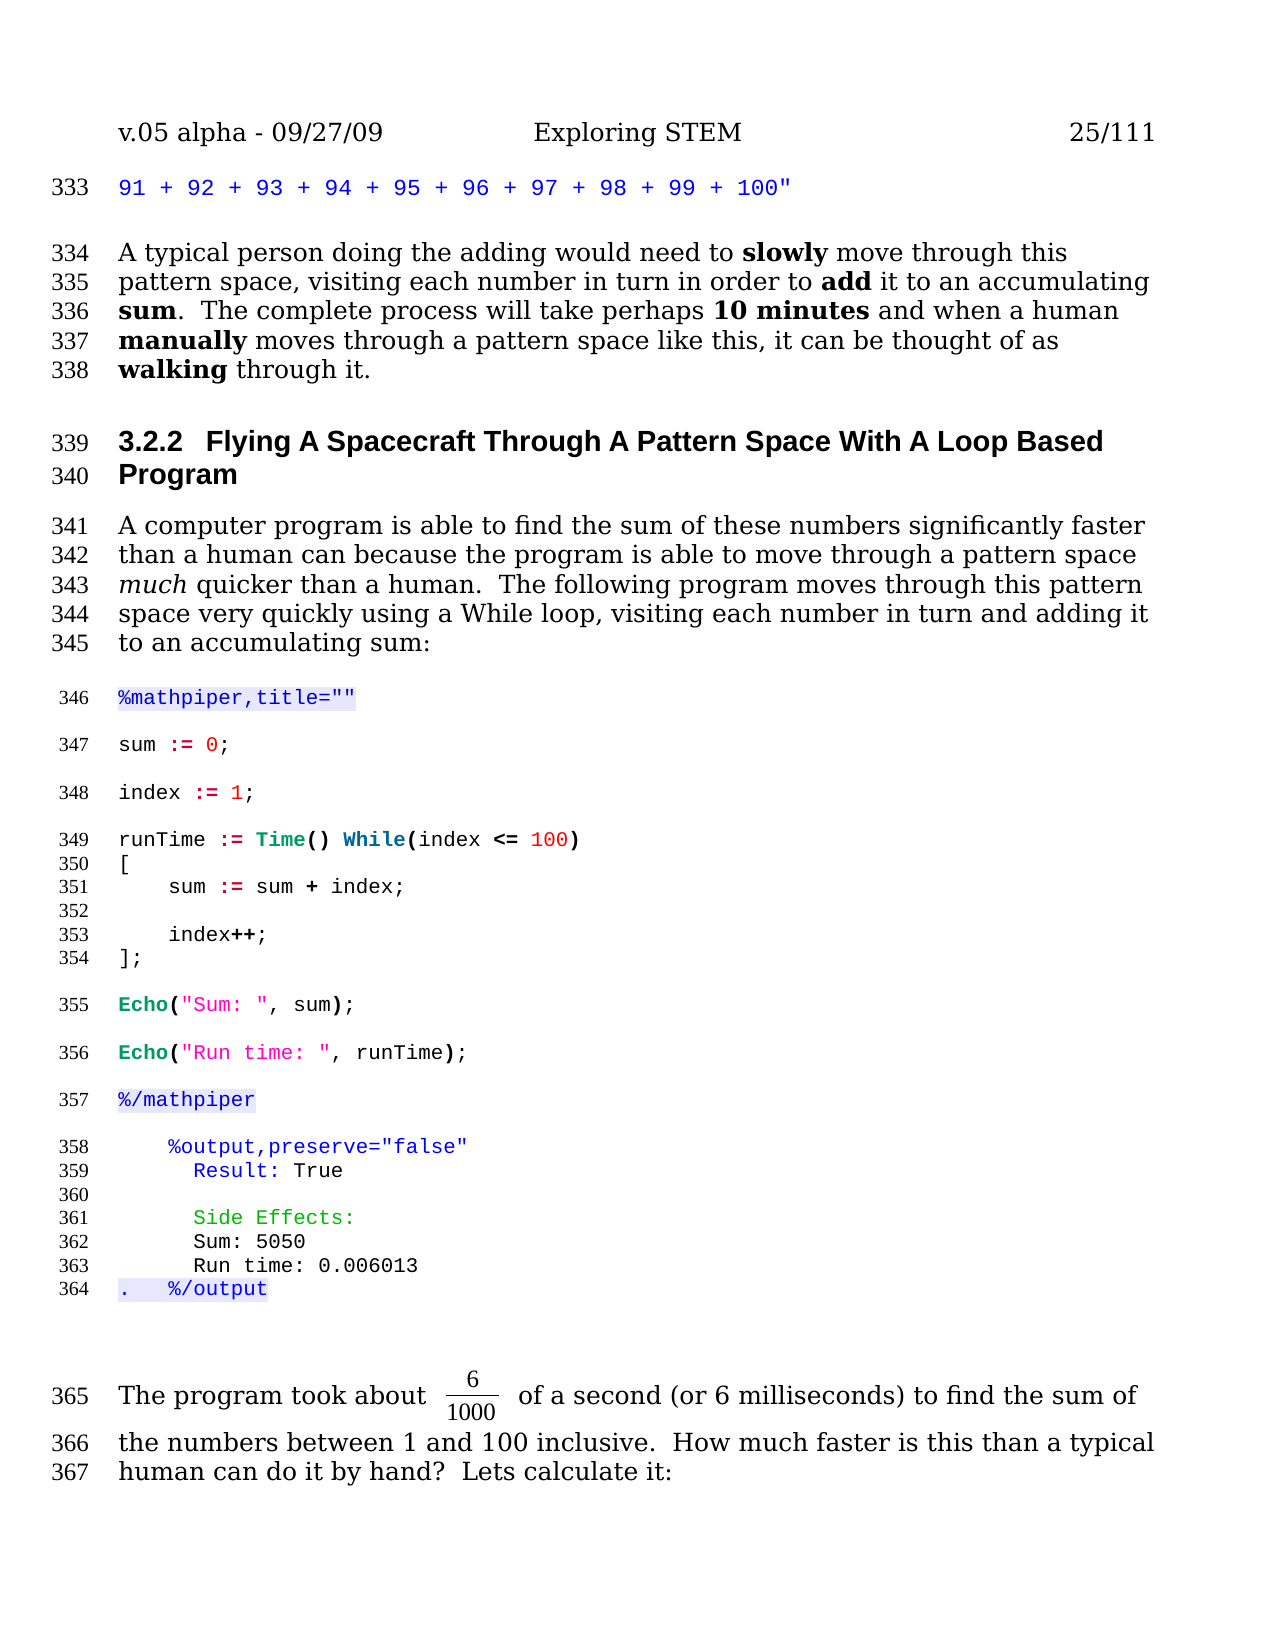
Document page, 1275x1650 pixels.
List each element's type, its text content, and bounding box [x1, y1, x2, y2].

text [ [118, 853, 1157, 876]
text The program took aboutof a second (or 6 milliseconds) to find the sum of the numbers between 1 and 100 inclusive. How much faster is this than a typical human can do it by hand? Lets calculate it: [118, 1364, 1157, 1486]
text Result: True [118, 1160, 1157, 1184]
text Echo("Sum: ", sum); [118, 994, 1157, 1018]
text %mathpiper,title="" [118, 687, 1157, 711]
text Echo("Run time: ", runTime); [118, 1042, 1157, 1065]
text 91 + 92 + 93 + 94 + 95 + 96 + 97 + 98 + 99 + 100" [118, 177, 1157, 203]
text Run time: 0.006013 [118, 1254, 1157, 1278]
text sum := 0; [118, 734, 1157, 758]
text %/mathpiper [118, 1089, 1157, 1113]
text index++; [118, 923, 1157, 947]
text A typical person doing the adding would need to slowly move through this pattern space, visiting each number in turn in order to add it to an accumulating sum. The complete process will take perhaps 10 minutes and when a human manually moves through a pattern space like this, it can be thought of as walking through it. [118, 238, 1157, 384]
text . %/output [118, 1278, 1157, 1302]
text sum := sum + index; [118, 876, 1157, 900]
text Side Effects: [118, 1207, 1157, 1231]
text %output,preserve="false" [118, 1136, 1157, 1160]
text Sum: 5050 [118, 1231, 1157, 1254]
text A computer program is able to find the sum of these numbers significantly faster than a human can because the program is able to move through a pattern space much quicker than a human. The following program moves through this pattern space very quickly using a While loop, visiting each number in turn and adding it to an accumulating sum: [118, 512, 1157, 657]
subtitle Flying A Spacecraft Through A Pattern Space With A Loop Based Program [118, 423, 1157, 491]
text runTime := Time() While(index <= 100) [118, 829, 1157, 853]
text index := 1; [118, 782, 1157, 805]
text ]; [118, 947, 1157, 971]
